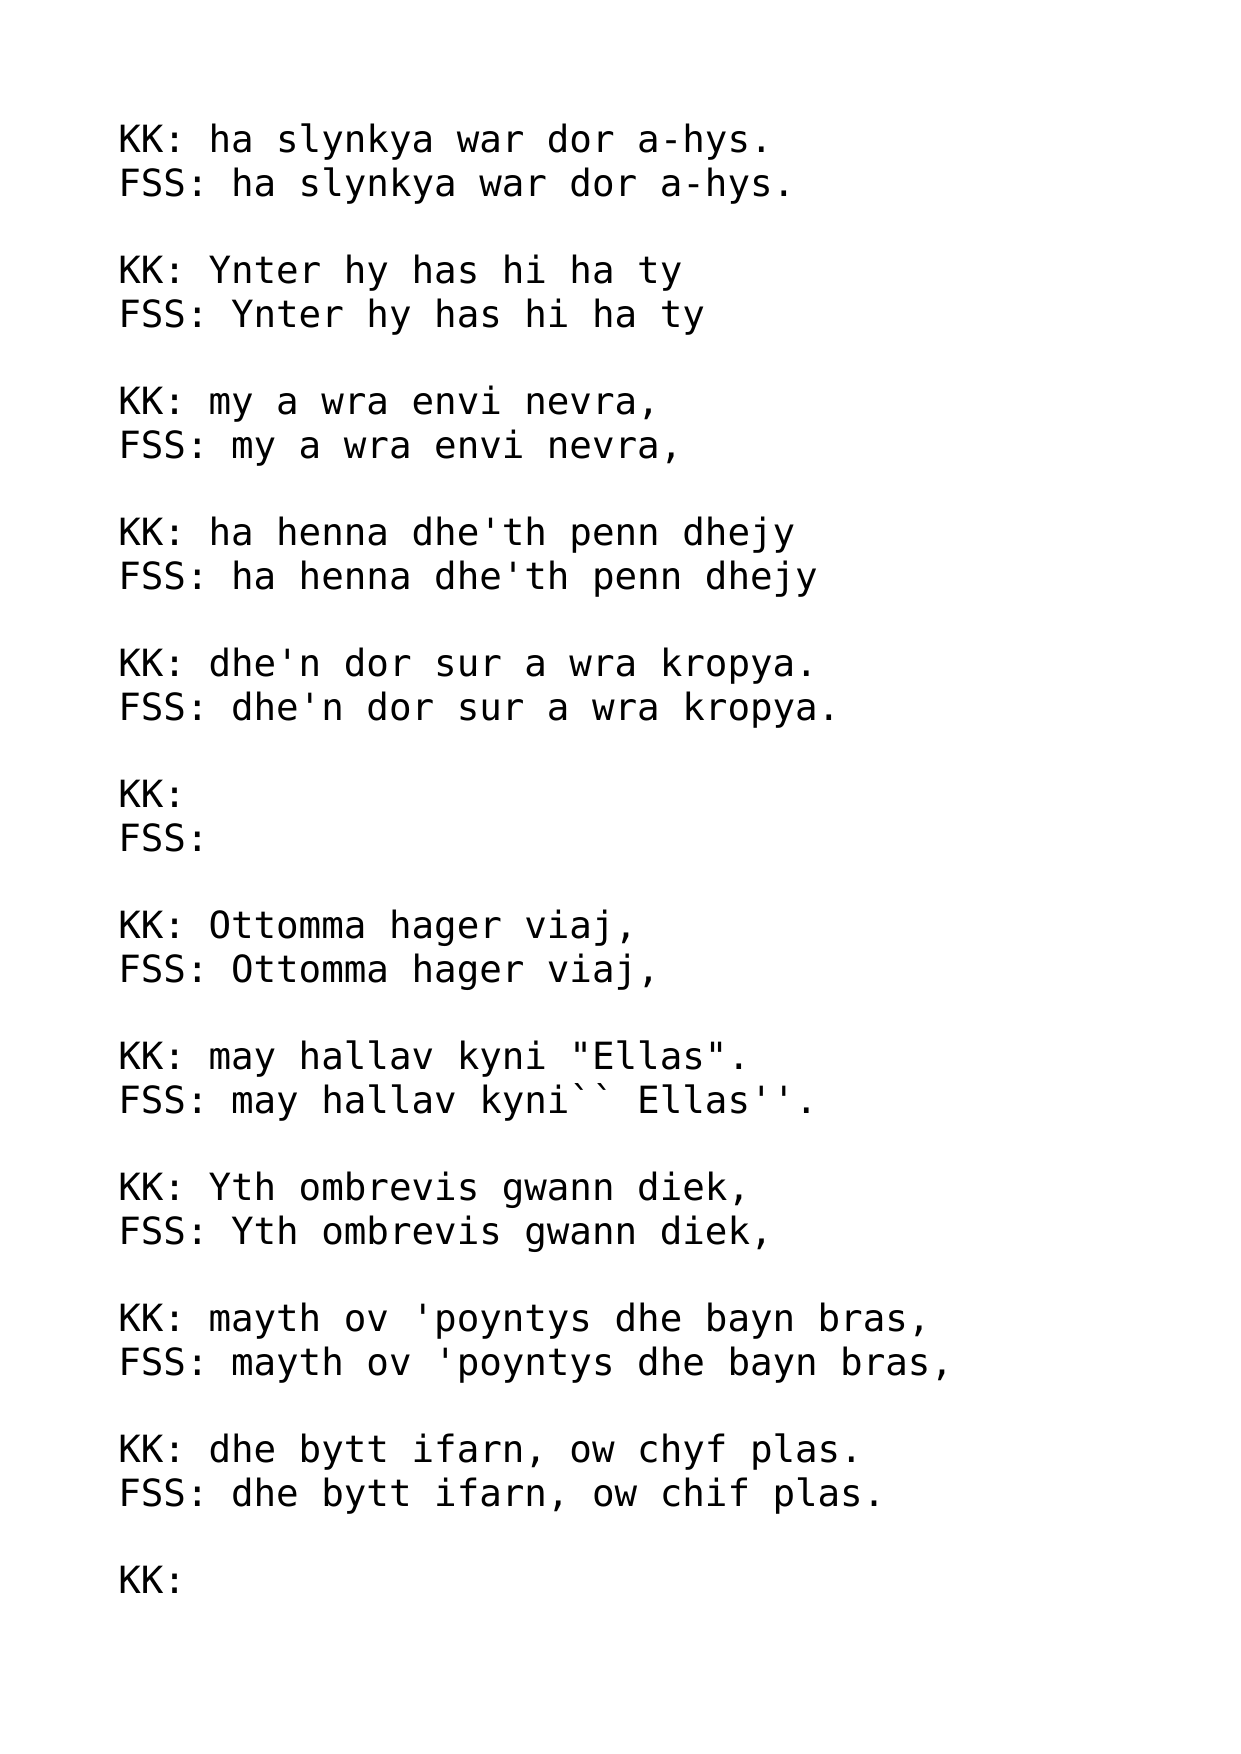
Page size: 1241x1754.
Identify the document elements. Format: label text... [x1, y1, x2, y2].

text FSS: may hallav kyni`` Ellas''. [118, 1078, 1122, 1122]
text FSS: mayth ov 'poyntys dhe bayn bras, [118, 1340, 1122, 1384]
text KK: ha slynkya war dor a-hys. [118, 118, 1122, 162]
text KK: Ottomma hager viaj, [118, 904, 1122, 947]
text FSS: ha slynkya war dor a-hys. [118, 162, 1122, 205]
text KK: dhe'n dor sur a wra kropya. [118, 642, 1122, 686]
text FSS: my a wra envi nevra, [118, 424, 1122, 467]
text FSS: Ottomma hager viaj, [118, 947, 1122, 991]
text FSS: dhe'n dor sur a wra kropya. [118, 686, 1122, 729]
text KK: Yth ombrevis gwann diek, [118, 1166, 1122, 1209]
text KK: ha henna dhe'th penn dhejy [118, 511, 1122, 554]
text KK: may hallav kyni "Ellas". [118, 1035, 1122, 1078]
text FSS: Ynter hy has hi ha ty [118, 293, 1122, 336]
text KK: Ynter hy has hi ha ty [118, 249, 1122, 293]
text FSS: dhe bytt ifarn, ow chif plas. [118, 1471, 1122, 1515]
text KK: [118, 1558, 1122, 1602]
text KK: my a wra envi nevra, [118, 380, 1122, 424]
text FSS: ha henna dhe'th penn dhejy [118, 554, 1122, 598]
text FSS: [118, 816, 1122, 860]
text FSS: Yth ombrevis gwann diek, [118, 1209, 1122, 1253]
text KK: mayth ov 'poyntys dhe bayn bras, [118, 1297, 1122, 1340]
text KK: [118, 773, 1122, 816]
text KK: dhe bytt ifarn, ow chyf plas. [118, 1427, 1122, 1471]
